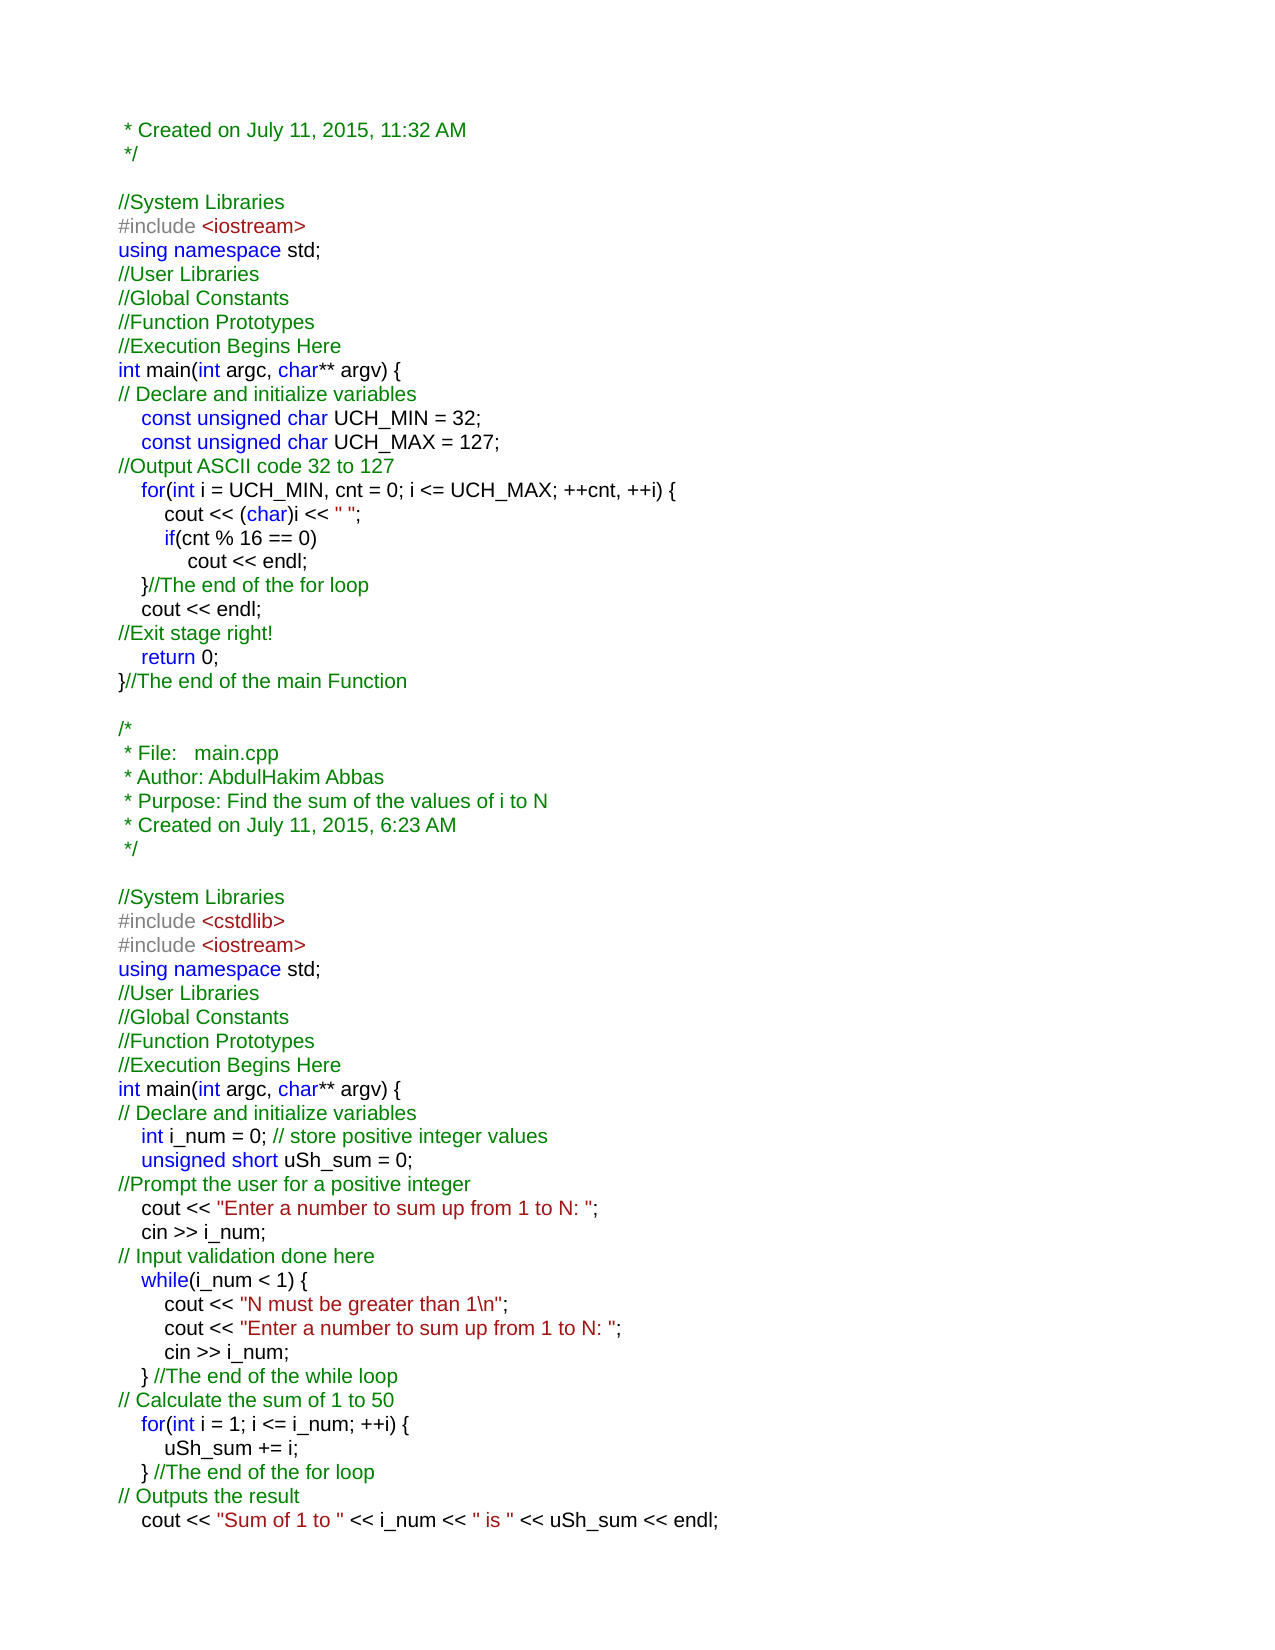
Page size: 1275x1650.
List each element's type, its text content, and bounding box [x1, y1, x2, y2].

text const unsigned char UCH_MIN = 32; [118, 406, 1157, 429]
text //Global Constants [118, 286, 1157, 310]
text cout << "Enter a number to sum up from 1 to N: "; [118, 1316, 1157, 1340]
text }//The end of the main Function [118, 669, 1157, 693]
text int main(int argc, char** argv) { [118, 358, 1157, 382]
text cout << (char)i << " "; [118, 501, 1157, 525]
text //System Libraries [118, 885, 1157, 909]
text // Input validation done here [118, 1244, 1157, 1268]
text /* [118, 717, 1157, 741]
text cout << endl; [118, 549, 1157, 573]
text cout << endl; [118, 597, 1157, 621]
text //System Libraries [118, 190, 1157, 214]
text //User Libraries [118, 981, 1157, 1004]
text //Function Prototypes [118, 310, 1157, 334]
text cin >> i_num; [118, 1220, 1157, 1244]
text uSh_sum += i; [118, 1436, 1157, 1460]
text if(cnt % 16 == 0) [118, 525, 1157, 549]
text #include <iostream> [118, 933, 1157, 957]
text return 0; [118, 645, 1157, 669]
text int i_num = 0; // store positive integer values [118, 1124, 1157, 1148]
text //Output ASCII code 32 to 127 [118, 453, 1157, 477]
text * Created on July 11, 2015, 6:23 AM [118, 813, 1157, 837]
text * Created on July 11, 2015, 11:32 AM [118, 118, 1157, 142]
text //User Libraries [118, 262, 1157, 286]
text // Declare and initialize variables [118, 382, 1157, 406]
text cout << "Sum of 1 to " << i_num << " is " << uSh_sum << endl; [118, 1508, 1157, 1532]
text * File: main.cpp [118, 741, 1157, 765]
text } //The end of the for loop [118, 1460, 1157, 1484]
text cout << "N must be greater than 1\n"; [118, 1292, 1157, 1316]
text //Function Prototypes [118, 1028, 1157, 1052]
text const unsigned char UCH_MAX = 127; [118, 429, 1157, 453]
text // Calculate the sum of 1 to 50 [118, 1388, 1157, 1412]
text //Prompt the user for a positive integer [118, 1172, 1157, 1196]
text cin >> i_num; [118, 1340, 1157, 1364]
text #include <iostream> [118, 214, 1157, 238]
text //Global Constants [118, 1004, 1157, 1028]
text #include <cstdlib> [118, 909, 1157, 933]
text } //The end of the while loop [118, 1364, 1157, 1388]
text */ [118, 142, 1157, 166]
text // Outputs the result [118, 1484, 1157, 1508]
text }//The end of the for loop [118, 573, 1157, 597]
text using namespace std; [118, 957, 1157, 981]
text for(int i = 1; i <= i_num; ++i) { [118, 1412, 1157, 1436]
text unsigned short uSh_sum = 0; [118, 1148, 1157, 1172]
text * Purpose: Find the sum of the values of i to N [118, 789, 1157, 813]
text * Author: AbdulHakim Abbas [118, 765, 1157, 789]
text while(i_num < 1) { [118, 1268, 1157, 1292]
text */ [118, 837, 1157, 861]
text cout << "Enter a number to sum up from 1 to N: "; [118, 1196, 1157, 1220]
text for(int i = UCH_MIN, cnt = 0; i <= UCH_MAX; ++cnt, ++i) { [118, 477, 1157, 501]
text // Declare and initialize variables [118, 1100, 1157, 1124]
text int main(int argc, char** argv) { [118, 1076, 1157, 1100]
text //Exit stage right! [118, 621, 1157, 645]
text //Execution Begins Here [118, 334, 1157, 358]
text //Execution Begins Here [118, 1052, 1157, 1076]
text using namespace std; [118, 238, 1157, 262]
